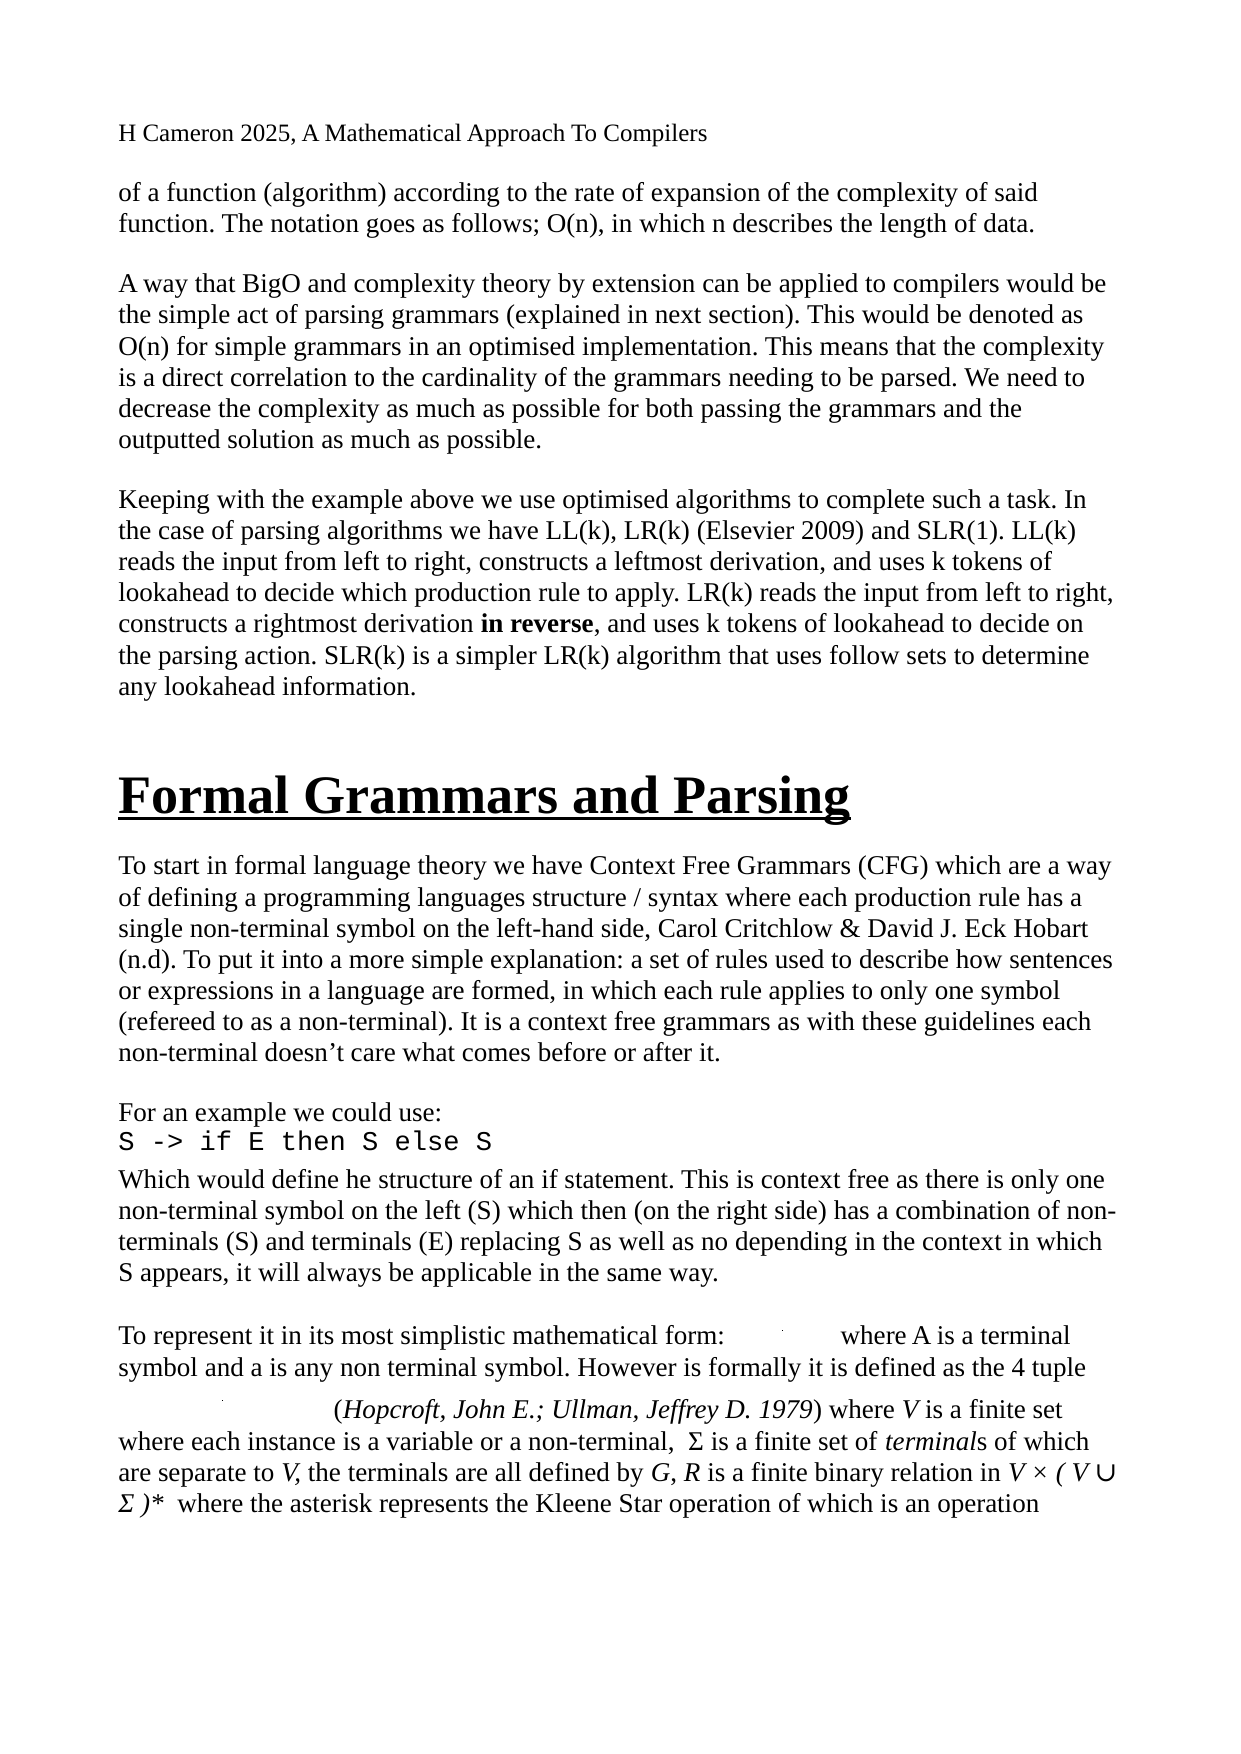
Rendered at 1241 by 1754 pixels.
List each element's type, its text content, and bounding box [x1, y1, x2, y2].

text Keeping with the example above we use optimised algorithms to complete such a task. In the case of parsing algorithms we have LL(k), LR(k) (Elsevier 2009) and SLR(1). LL(k) reads the input from left to right, constructs a leftmost derivation, and uses k tokens of lookahead to decide which production rule to apply. LR(k) reads the input from left to right, constructs a rightmost derivation in reverse, and uses k tokens of lookahead to decide on the parsing action. SLR(k) is a simpler LR(k) algorithm that uses follow sets to determine any lookahead information. [118, 483, 1122, 701]
text Which would define he structure of an if statement. This is context free as there is only one non-terminal symbol on the left (S) which then (on the right side) has a combination of non-terminals (S) and terminals (E) replacing S as well as no depending in the context in which S appears, it will always be applicable in the same way. [118, 1163, 1122, 1287]
text To start in formal language theory we have Context Free Grammars (CFG) which are a way of defining a programming languages structure / syntax where each production rule has a single non-terminal symbol on the left-hand side, Carol Critchlow & David J. Eck Hobart (n.d). To put it into a more simple explanation: a set of rules used to describe how sentences or expressions in a language are formed, in which each rule applies to only one symbol (refereed to as a non-terminal). It is a context free grammars as with these guidelines each non-terminal doesn’t care what comes before or after it. [118, 849, 1122, 1067]
text Formal Grammars and Parsing [118, 763, 1122, 826]
text of a function (algorithm) according to the rate of expansion of the complexity of said function. The notation goes as follows; O(n), in which n describes the length of data. [118, 176, 1122, 239]
text To represent it in its most simplistic mathematical form: where A is a terminal symbol and a is any non terminal symbol. However is formally it is defined as the 4 tuple (Hopcroft, John E.; Ullman, Jeffrey D. 1979) where V is a finite set where each instance is a variable or a non-terminal, Σ is a finite set of terminals of which are separate to V, the terminals are all defined by G, R is a finite binary relation in V × ( V ∪ Σ )* where the asterisk represents the Kleene Star operation of which is an operation [118, 1316, 1122, 1518]
text S -> if E then S else S [118, 1127, 1122, 1158]
text A way that BigO and complexity theory by extension can be applied to compilers would be the simple act of parsing grammars (explained in next section). This would be denoted as O(n) for simple grammars in an optimised implementation. This means that the complexity is a direct correlation to the cardinality of the grammars needing to be parsed. We need to decrease the complexity as much as possible for both passing the grammars and the outputted solution as much as possible. [118, 267, 1122, 483]
text For an example we could use: [118, 1096, 1122, 1127]
